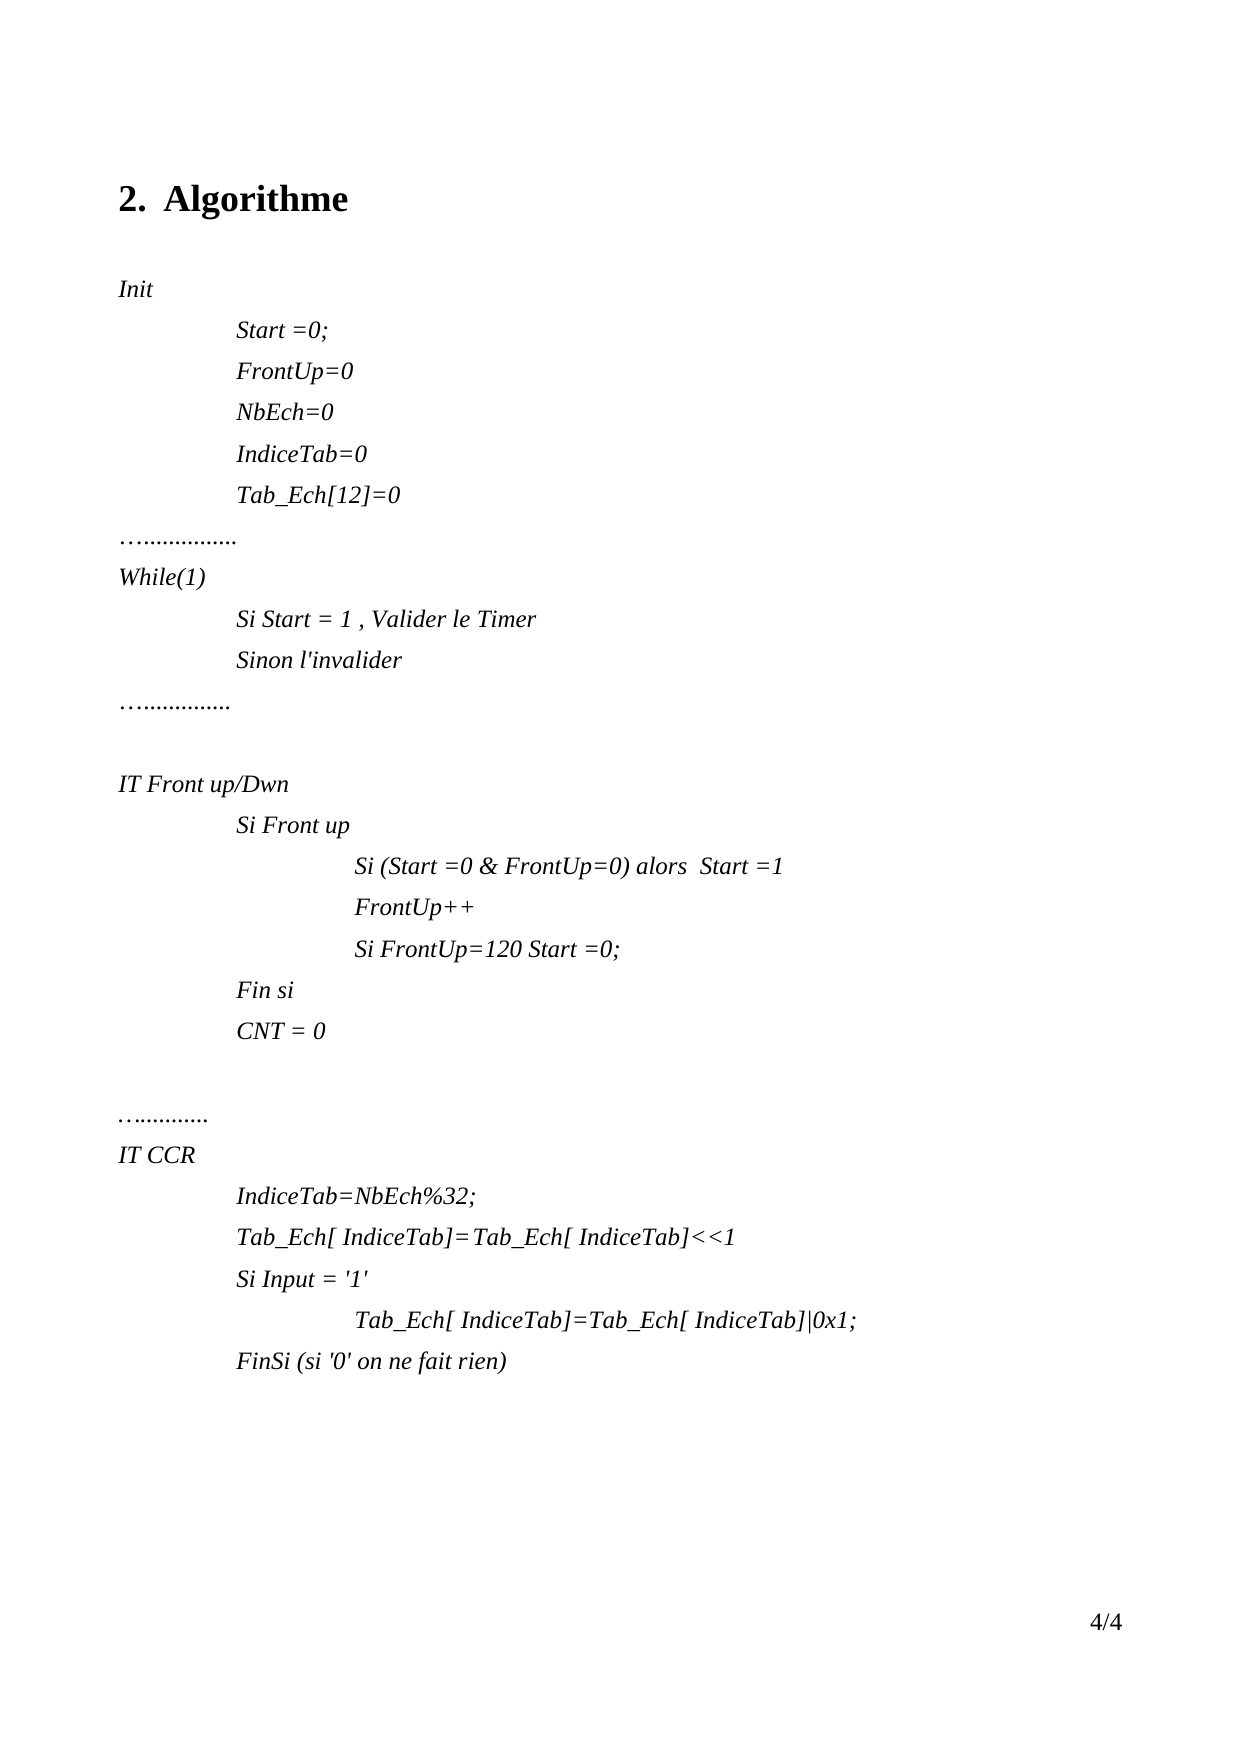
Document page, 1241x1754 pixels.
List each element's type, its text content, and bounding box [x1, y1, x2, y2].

text IndiceTab=0 [118, 439, 1122, 467]
text CNT = 0 [118, 1016, 1122, 1045]
text FinSi (si '0' on ne fait rien) [118, 1346, 1122, 1375]
text IT CCR [118, 1140, 1122, 1169]
text Si Front up [118, 810, 1122, 839]
text ….............. [118, 686, 1122, 715]
text Fin si [118, 975, 1122, 1004]
text Sinon l'invalider [118, 645, 1122, 674]
text Si FrontUp=120 Start =0; [118, 934, 1122, 962]
text Tab_Ech[ IndiceTab]=Tab_Ech[ IndiceTab]|0x1; [118, 1305, 1122, 1334]
text IT Front up/Dwn [118, 769, 1122, 797]
subtitle Algorithme [118, 176, 1122, 220]
text Si Input = '1' [118, 1264, 1122, 1292]
text Si Start = 1 , Valider le Timer [118, 604, 1122, 632]
text …............... [118, 521, 1122, 550]
text …........... [118, 1099, 1122, 1127]
text NbEch=0 [118, 397, 1122, 426]
text IndiceTab=NbEch%32; [118, 1181, 1122, 1210]
text Init [118, 274, 1122, 302]
text Si (Start =0 & FrontUp=0) alors Start =1 [118, 851, 1122, 880]
text Start =0; [118, 315, 1122, 344]
text FrontUp=0 [118, 356, 1122, 385]
text Tab_Ech[ IndiceTab]= Tab_Ech[ IndiceTab]<<1 [118, 1222, 1122, 1251]
text FrontUp++ [118, 892, 1122, 921]
text Tab_Ech[12]=0 [118, 480, 1122, 509]
text While(1) [118, 562, 1122, 591]
